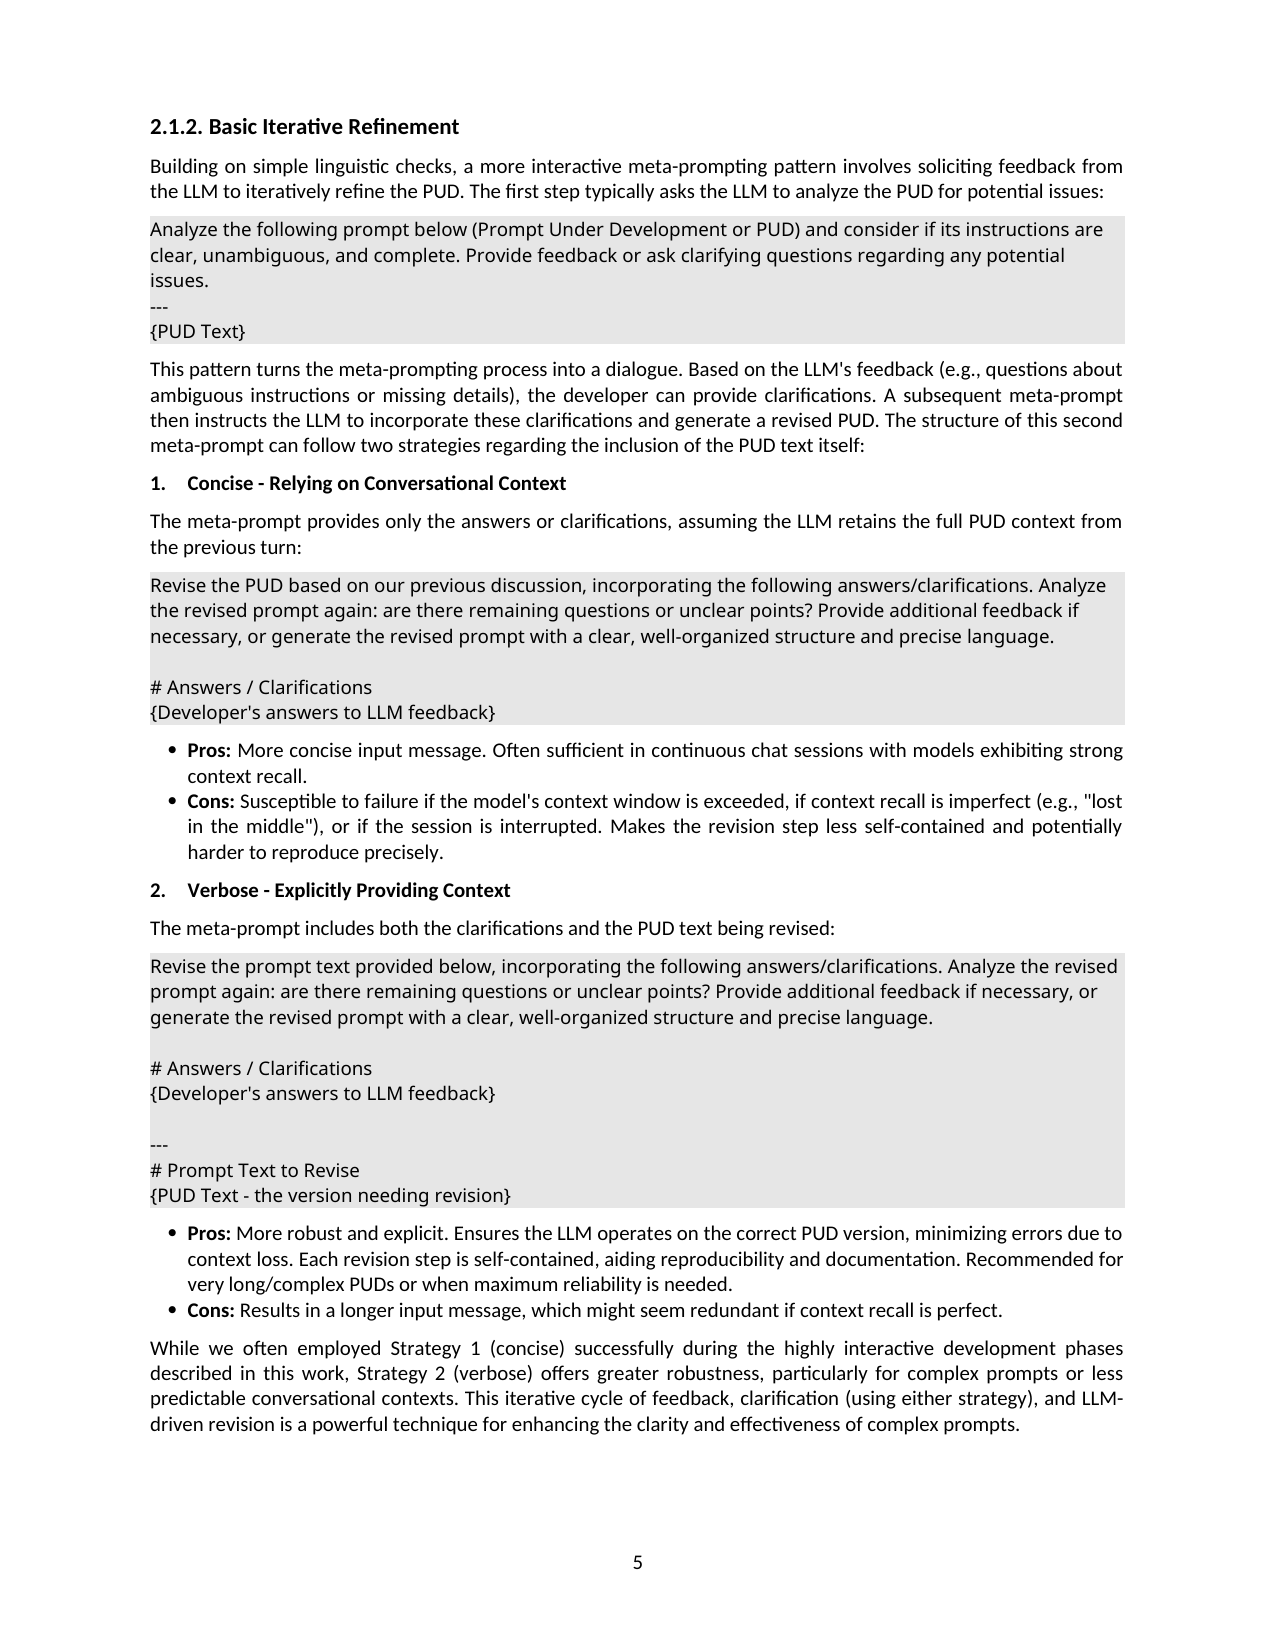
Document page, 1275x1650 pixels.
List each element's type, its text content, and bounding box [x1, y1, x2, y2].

text Revise the prompt text provided below, incorporating the following answers/clarifications. Analyze the revised prompt again: are there remaining questions or unclear points? Provide additional feedback if necessary, or generate the revised prompt with a clear, well-organized structure and precise language. [150, 953, 1125, 1029]
text The meta-prompt includes both the clarifications and the PUD text being revised: [150, 915, 1125, 940]
list Cons: Results in a longer input message, which might seem redundant if context recall is perfect. [169, 1297, 1125, 1322]
text Building on simple linguistic checks, a more interactive meta-prompting pattern involves soliciting feedback from the LLM to iteratively refine the PUD. The first step typically asks the LLM to analyze the PUD for potential issues: [150, 153, 1125, 204]
text This pattern turns the meta-prompting process into a dialogue. Based on the LLM's feedback (e.g., questions about ambiguous instructions or missing details), the developer can provide clarifications. A subsequent meta-prompt then instructs the LLM to incorporate these clarifications and generate a revised PUD. The structure of this second meta-prompt can follow two strategies regarding the inclusion of the PUD text itself: [150, 356, 1125, 458]
text While we often employed Strategy 1 (concise) successfully during the highly interactive development phases described in this work, Strategy 2 (verbose) offers greater robustness, particularly for complex prompts or less predictable conversational contexts. This iterative cycle of feedback, clarification (using either strategy), and LLM-driven revision is a powerful technique for enhancing the clarity and effectiveness of complex prompts. [150, 1335, 1125, 1436]
text --- [150, 293, 1125, 318]
text --- [150, 1132, 1125, 1157]
list Pros: More concise input message. Often sufficient in continuous chat sessions with models exhibiting strong context recall. [169, 737, 1125, 788]
list Verbose - Explicitly Providing Context [150, 877, 1125, 902]
text # Answers / Clarifications [150, 674, 1125, 699]
subtitle Basic Iterative Refinement [150, 112, 1125, 141]
list Concise - Relying on Conversational Context [150, 471, 1125, 496]
list Cons: Susceptible to failure if the model's context window is exceeded, if context recall is imperfect (e.g., "lost in the middle"), or if the session is interrupted. Makes the revision step less self-contained and potentially harder to reproduce precisely. [169, 788, 1125, 864]
text # Answers / Clarifications [150, 1055, 1125, 1081]
text Revise the PUD based on our previous discussion, incorporating the following answers/clarifications. Analyze the revised prompt again: are there remaining questions or unclear points? Provide additional feedback if necessary, or generate the revised prompt with a clear, well-organized structure and precise language. [150, 572, 1125, 648]
text The meta-prompt provides only the answers or clarifications, assuming the LLM retains the full PUD context from the previous turn: [150, 508, 1125, 559]
text {PUD Text - the version needing revision} [150, 1183, 1125, 1208]
text Analyze the following prompt below (Prompt Under Development or PUD) and consider if its instructions are clear, unambiguous, and complete. Provide feedback or ask clarifying questions regarding any potential issues. [150, 216, 1125, 293]
text {Developer's answers to LLM feedback} [150, 699, 1125, 725]
text {PUD Text} [150, 318, 1125, 344]
list Pros: More robust and explicit. Ensures the LLM operates on the correct PUD version, minimizing errors due to context loss. Each revision step is self-contained, aiding reproducibility and documentation. Recommended for very long/complex PUDs or when maximum reliability is needed. [169, 1221, 1125, 1297]
text # Prompt Text to Revise [150, 1157, 1125, 1183]
text {Developer's answers to LLM feedback} [150, 1081, 1125, 1106]
